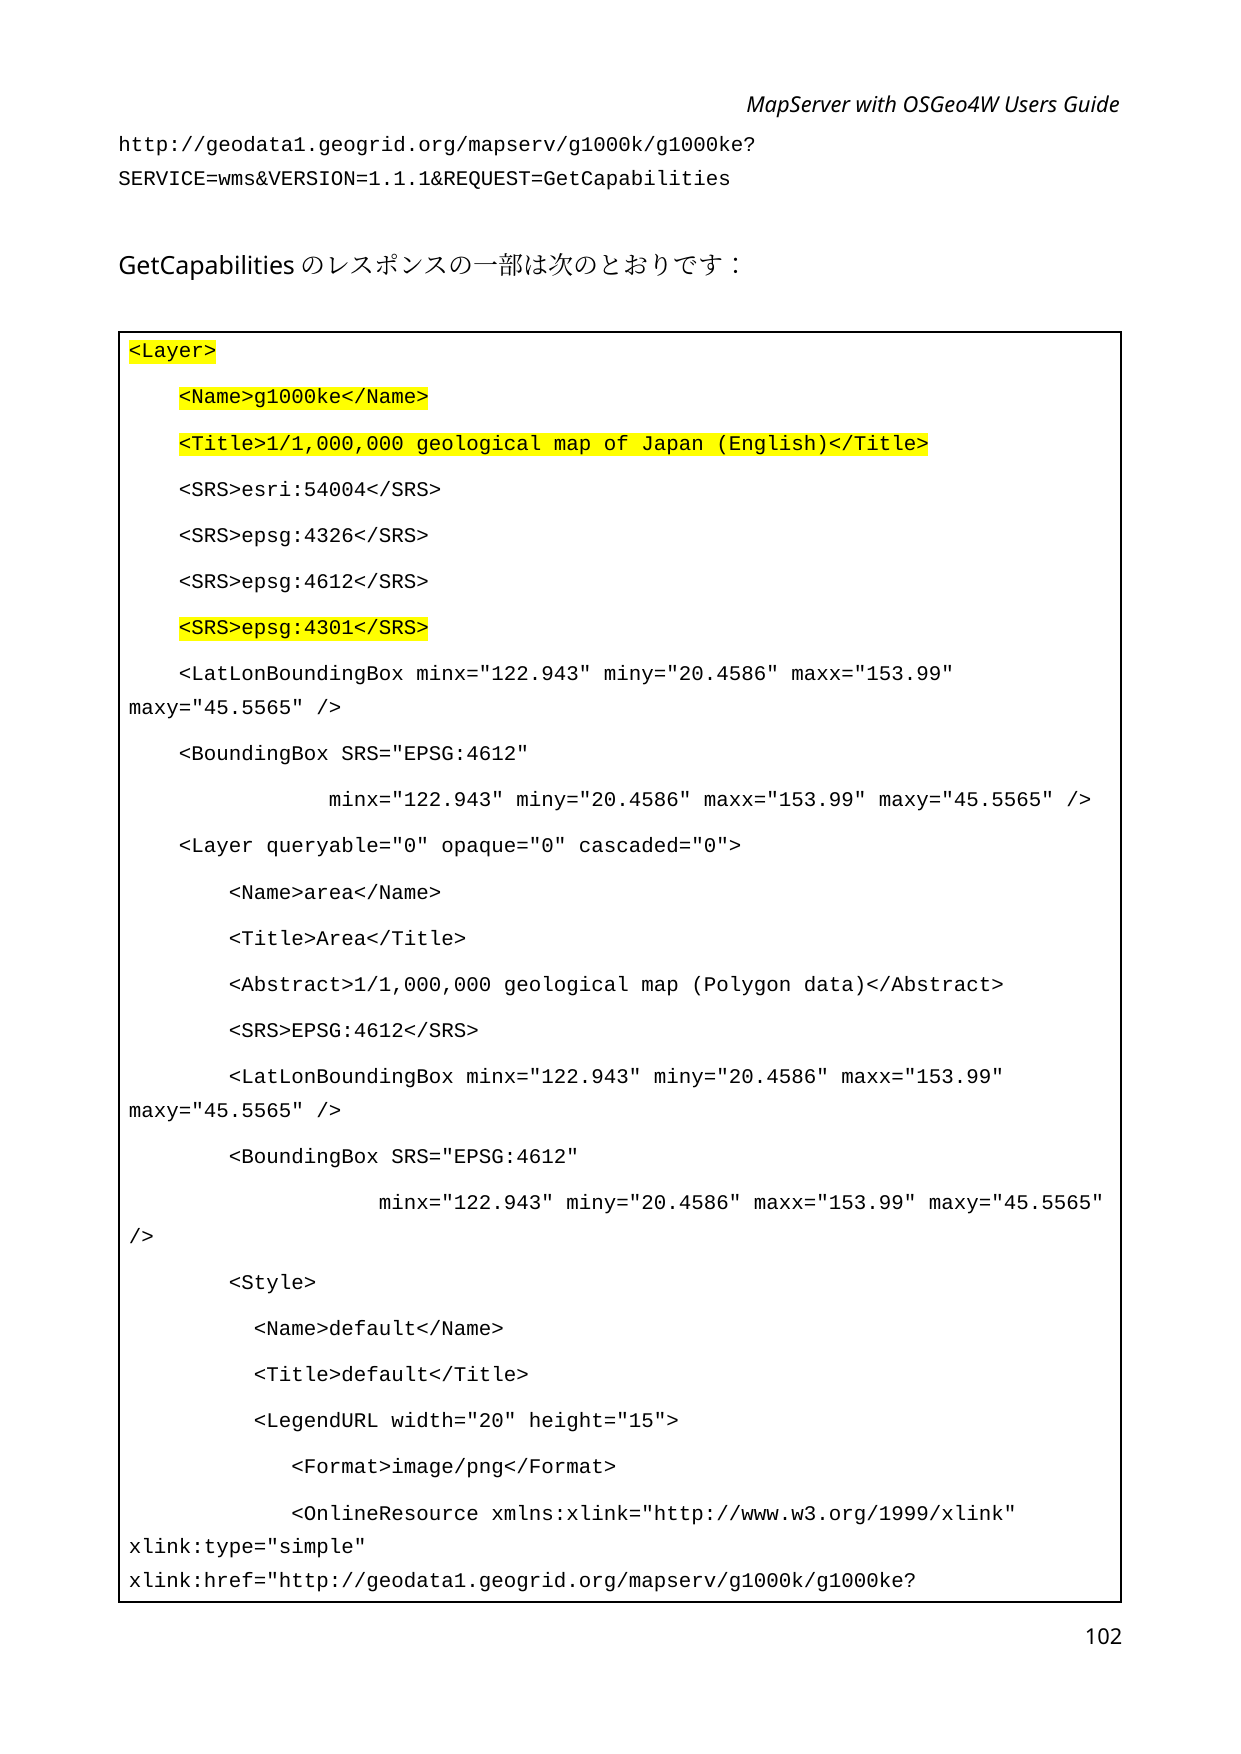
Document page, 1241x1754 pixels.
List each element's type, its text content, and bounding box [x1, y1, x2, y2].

text <SRS>epsg:4612</SRS> [120, 562, 1120, 600]
text <Abstract>1/1,000,000 geological map (Polygon data)</Abstract> [120, 965, 1120, 1003]
text <Name>area</Name> [120, 872, 1120, 910]
text <LatLonBoundingBox minx="122.943" miny="20.4586" maxx="153.99" maxy="45.5565" /> [120, 1057, 1120, 1128]
text <BoundingBox SRS="EPSG:4612" [120, 734, 1120, 772]
text <SRS>epsg:4326</SRS> [120, 516, 1120, 554]
text <OnlineResource xmlns:xlink="http://www.w3.org/1999/xlink" xlink:type="simple" xlink:href="http://geodata1.geogrid.org/mapserv/g1000k/g1000ke? [120, 1493, 1120, 1601]
text <Title>Area</Title> [120, 919, 1120, 956]
text <Layer queryable="0" opaque="0" cascaded="0"> [120, 826, 1120, 864]
text minx="122.943" miny="20.4586" maxx="153.99" maxy="45.5565" /> [120, 1183, 1120, 1254]
text http://geodata1.geogrid.org/mapserv/g1000k/g1000ke?SERVICE=wms&VERSION=1.1.1&REQUEST=GetCapabilities [118, 129, 1122, 197]
text <Name>default</Name> [120, 1309, 1120, 1347]
text GetCapabilitiesのレスポンスの一部は次のとおりです： [118, 230, 1122, 298]
text <Name>g1000ke</Name> [120, 377, 1120, 415]
text <LatLonBoundingBox minx="122.943" miny="20.4586" maxx="153.99" maxy="45.5565" /> [120, 654, 1120, 726]
text <SRS>epsg:4301</SRS> [120, 608, 1120, 646]
text <Title>default</Title> [120, 1355, 1120, 1393]
text <Title>1/1,000,000 geological map of Japan (English)</Title> [120, 423, 1120, 461]
text <SRS>esri:54004</SRS> [120, 470, 1120, 507]
text <Layer> [120, 333, 1120, 369]
text minx="122.943" miny="20.4586" maxx="153.99" maxy="45.5565" /> [120, 780, 1120, 818]
text <BoundingBox SRS="EPSG:4612" [120, 1137, 1120, 1175]
text <SRS>EPSG:4612</SRS> [120, 1011, 1120, 1049]
text <Style> [120, 1263, 1120, 1301]
text <LegendURL width="20" height="15"> [120, 1401, 1120, 1439]
text <Format>image/png</Format> [120, 1447, 1120, 1485]
